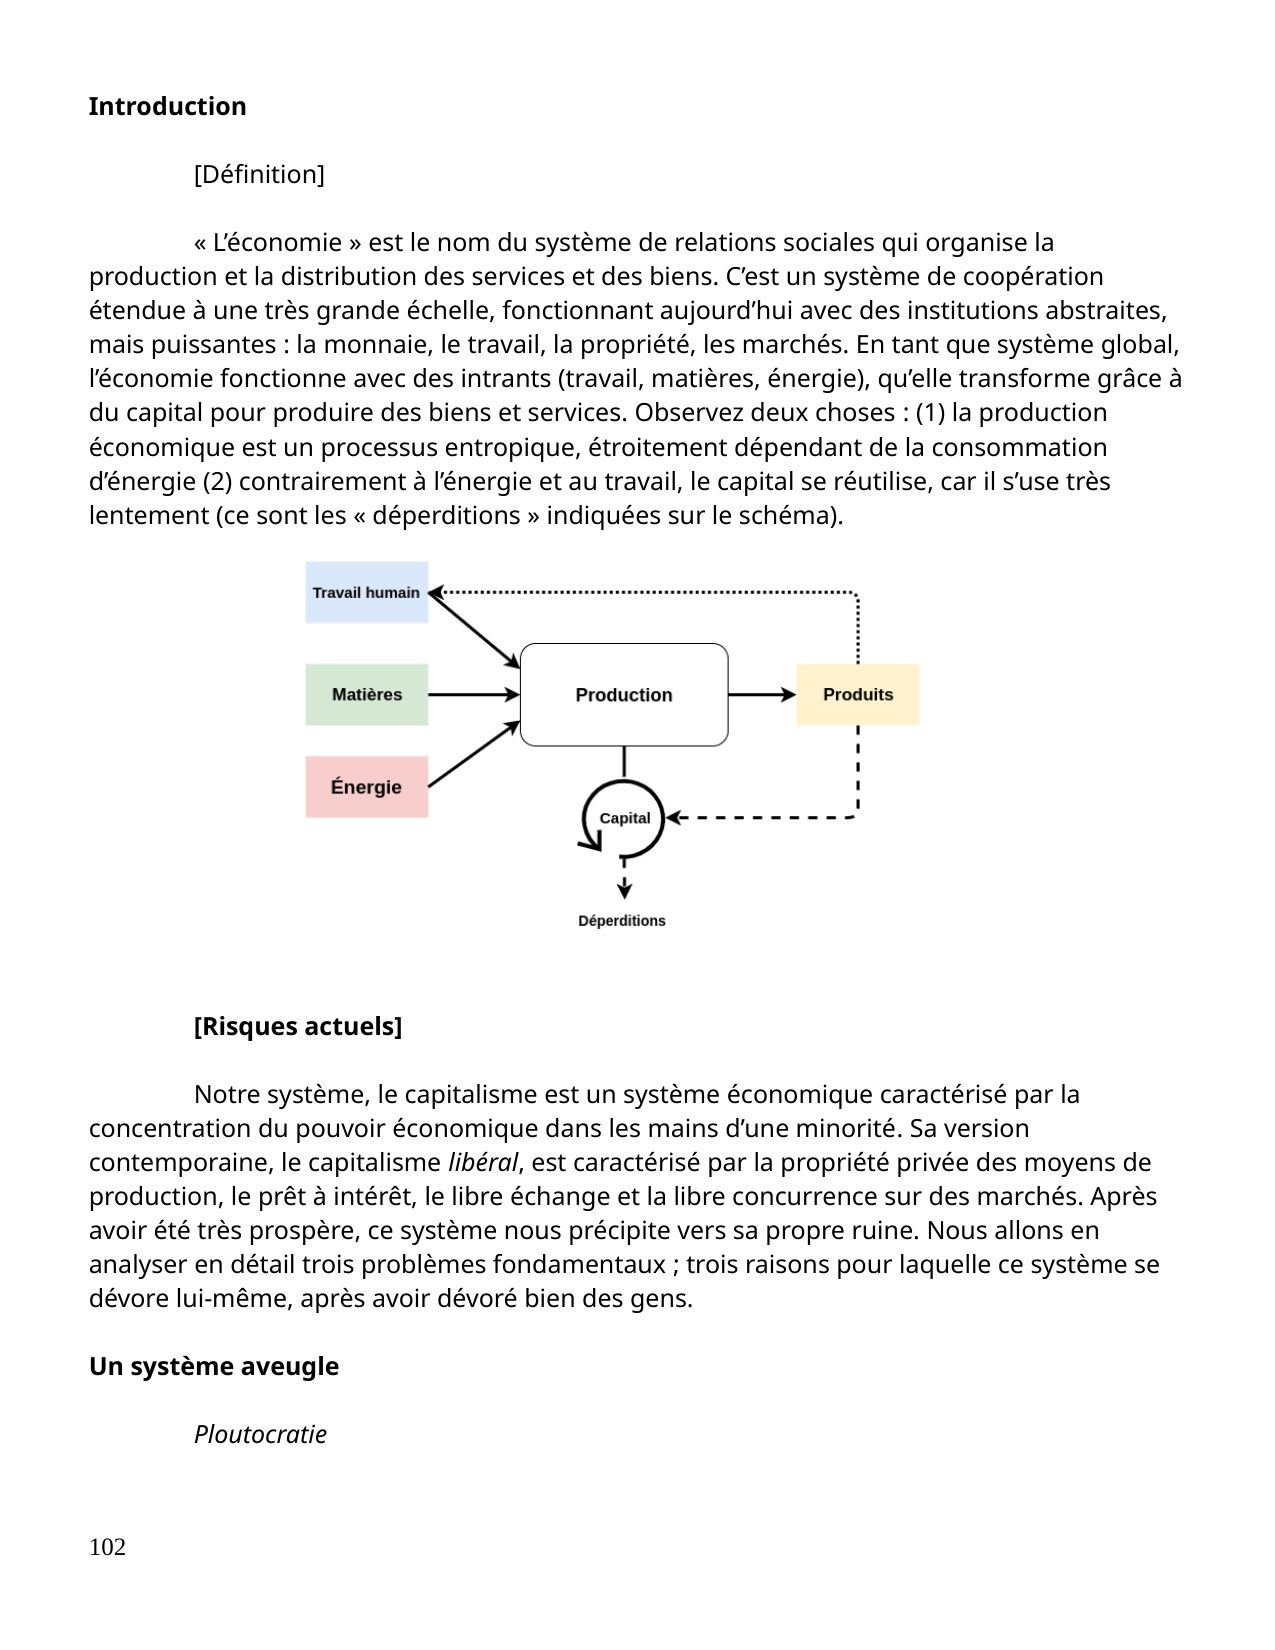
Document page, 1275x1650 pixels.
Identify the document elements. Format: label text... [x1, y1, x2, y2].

picture [305, 561, 920, 931]
text Ploutocratie [88, 1417, 1186, 1451]
text [Risques actuels] [193, 1008, 1186, 1042]
text [Définition] [88, 157, 1186, 191]
text Un système aveugle [88, 1349, 1186, 1383]
text « L’économie » est le nom du système de relations sociales qui organise la production et la distribution des services et des biens. C’est un système de coopération étendue à une très grande échelle, fonctionnant aujourd’hui avec des institutions abstraites, mais puissantes : la monnaie, le travail, la propriété, les marchés. En tant que système global, l’économie fonctionne avec des intrants (travail, matières, énergie), qu’elle transforme grâce à du capital pour produire des biens et services. Observez deux choses : (1) la production économique est un processus entropique, étroitement dépendant de la consommation d’énergie (2) contrairement à l’énergie et au travail, le capital se réutilise, car il s’use très lentement (ce sont les « déperditions » indiquées sur le schéma). [88, 225, 1186, 531]
text Introduction [88, 88, 1186, 123]
text Notre système, le capitalisme est un système économique caractérisé par la concentration du pouvoir économique dans les mains d’une minorité. Sa version contemporaine, le capitalisme libéral, est caractérisé par la propriété privée des moyens de production, le prêt à intérêt, le libre échange et la libre concurrence sur des marchés. Après avoir été très prospère, ce système nous précipite vers sa propre ruine. Nous allons en analyser en détail trois problèmes fondamentaux ; trois raisons pour laquelle ce système se dévore lui-même, après avoir dévoré bien des gens. [88, 1076, 1186, 1315]
